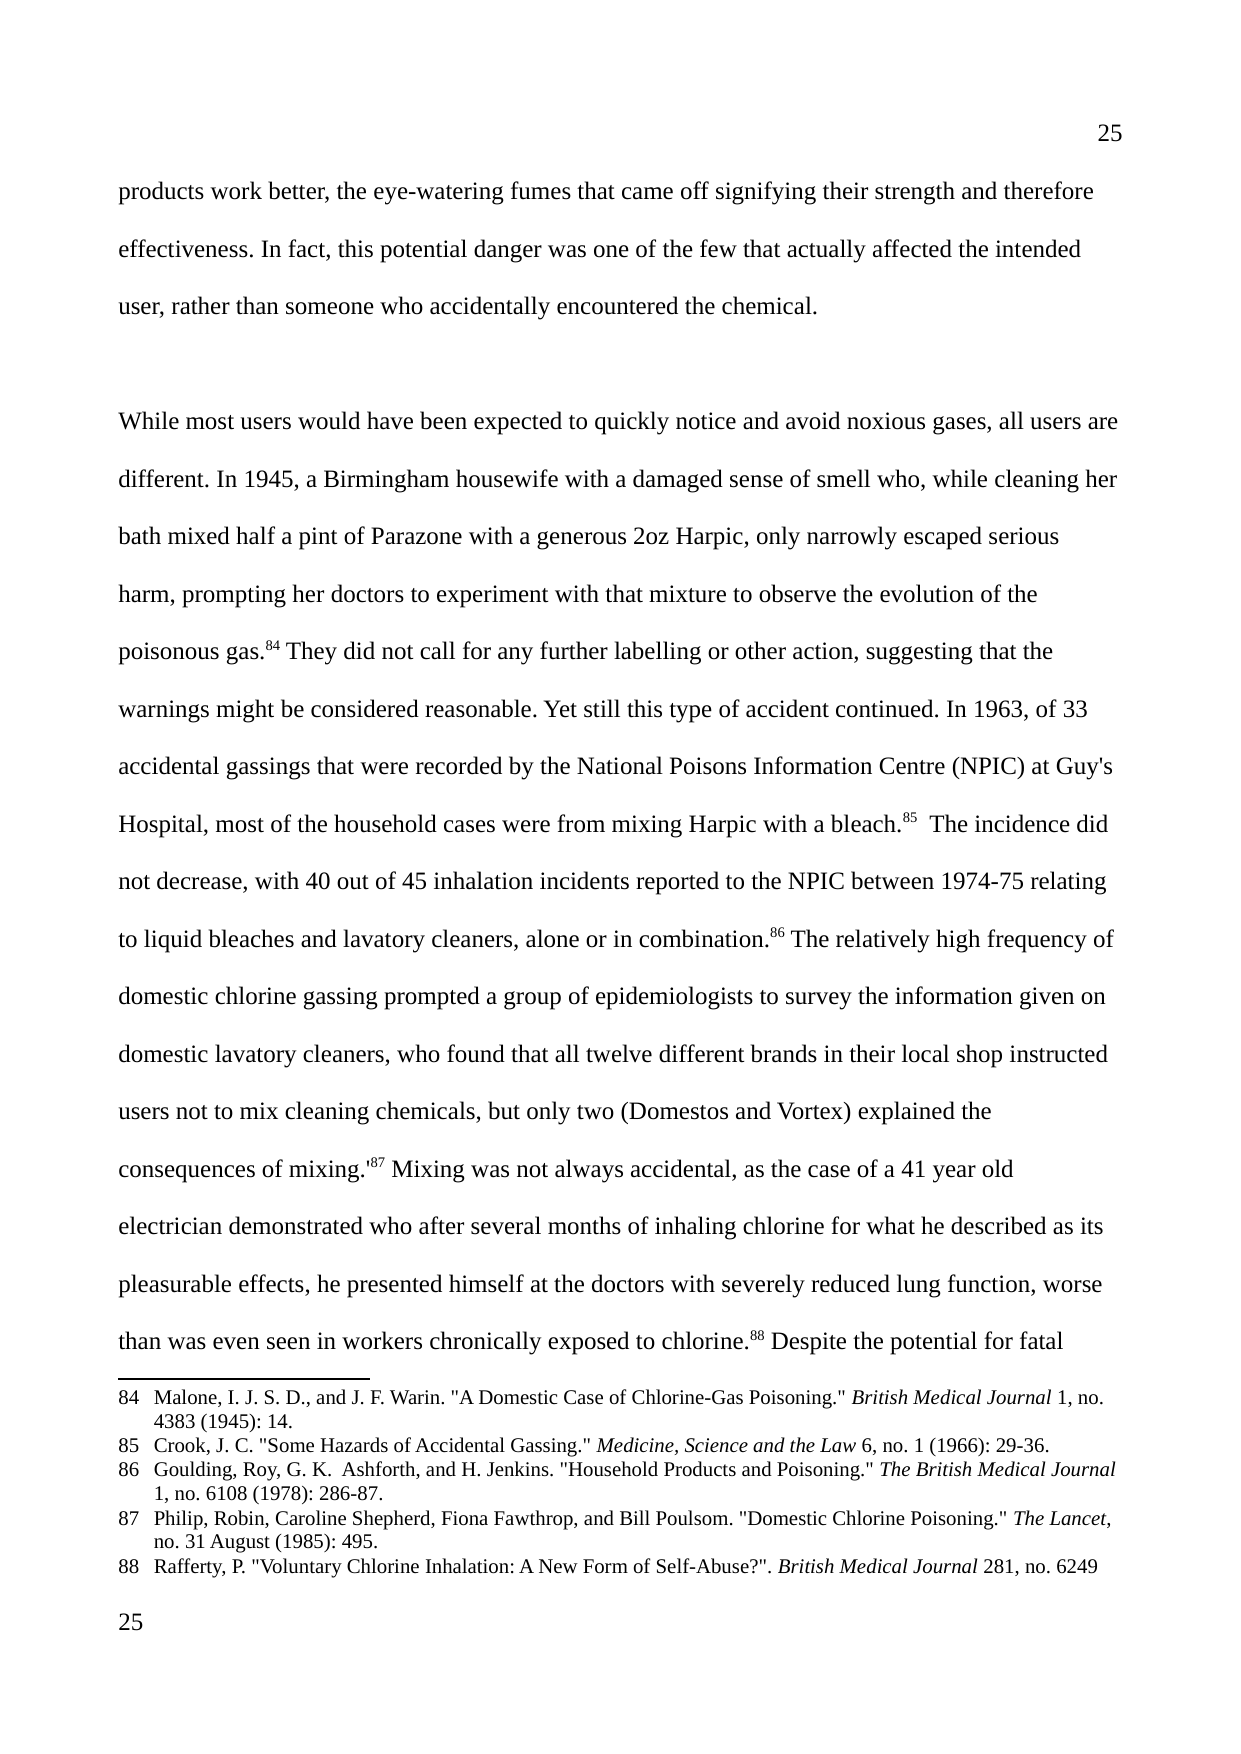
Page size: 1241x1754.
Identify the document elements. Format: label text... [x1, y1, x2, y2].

text Crook, J. C. "Some Hazards of Accidental Gassing." Medicine, Science and the Law 6, no. 1 (1966): 29-36. [118, 1433, 1122, 1457]
text Rafferty, P. "Voluntary Chlorine Inhalation: A New Form of Self-Abuse?". British Medical Journal 281, no. 6249 [118, 1553, 1122, 1578]
text Malone, I. J. S. D., and J. F. Warin. "A Domestic Case of Chlorine-Gas Poisoning." British Medical Journal 1, no. 4383 (1945): 14. [118, 1385, 1122, 1433]
text Philip, Robin, Caroline Shepherd, Fiona Fawthrop, and Bill Poulsom. "Domestic Chlorine Poisoning." The Lancet, no. 31 August (1985): 495. [118, 1505, 1122, 1553]
text Goulding, Roy, G. K. Ashforth, and H. Jenkins. "Household Products and Poisoning." The British Medical Journal 1, no. 6108 (1978): 286-87. [118, 1457, 1122, 1505]
text products work better, the eye-watering fumes that came off signifying their strength and therefore effectiveness. In fact, this potential danger was one of the few that actually affected the intended user, rather than someone who accidentally encountered the chemical. [118, 176, 1122, 320]
text While most users would have been expected to quickly notice and avoid noxious gases, all users are different. In 1945, a Birmingham housewife with a damaged sense of smell who, while cleaning her bath mixed half a pint of Parazone with a generous 2oz Harpic, only narrowly escaped serious harm, prompting her doctors to experiment with that mixture to observe the evolution of the poisonous gas. They did not call for any further labelling or other action, suggesting that the warnings might be considered reasonable. Yet still this type of accident continued. In 1963, of 33 accidental gassings that were recorded by the National Poisons Information Centre (NPIC) at Guy's Hospital, most of the household cases were from mixing Harpic with a bleach. The incidence did not decrease, with 40 out of 45 inhalation incidents reported to the NPIC between 1974-75 relating to liquid bleaches and lavatory cleaners, alone or in combination. The relatively high frequency of domestic chlorine gassing prompted a group of epidemiologists to survey the information given on domestic lavatory cleaners, who found that all twelve different brands in their local shop instructed users not to mix cleaning chemicals, but only two (Domestos and Vortex) explained the consequences of mixing.' Mixing was not always accidental, as the case of a 41 year old electrician demonstrated who after several months of inhaling chlorine for what he described as its pleasurable effects, he presented himself at the doctors with severely reduced lung function, worse than was even seen in workers chronically exposed to chlorine. Despite the potential for fatal [118, 406, 1122, 1355]
